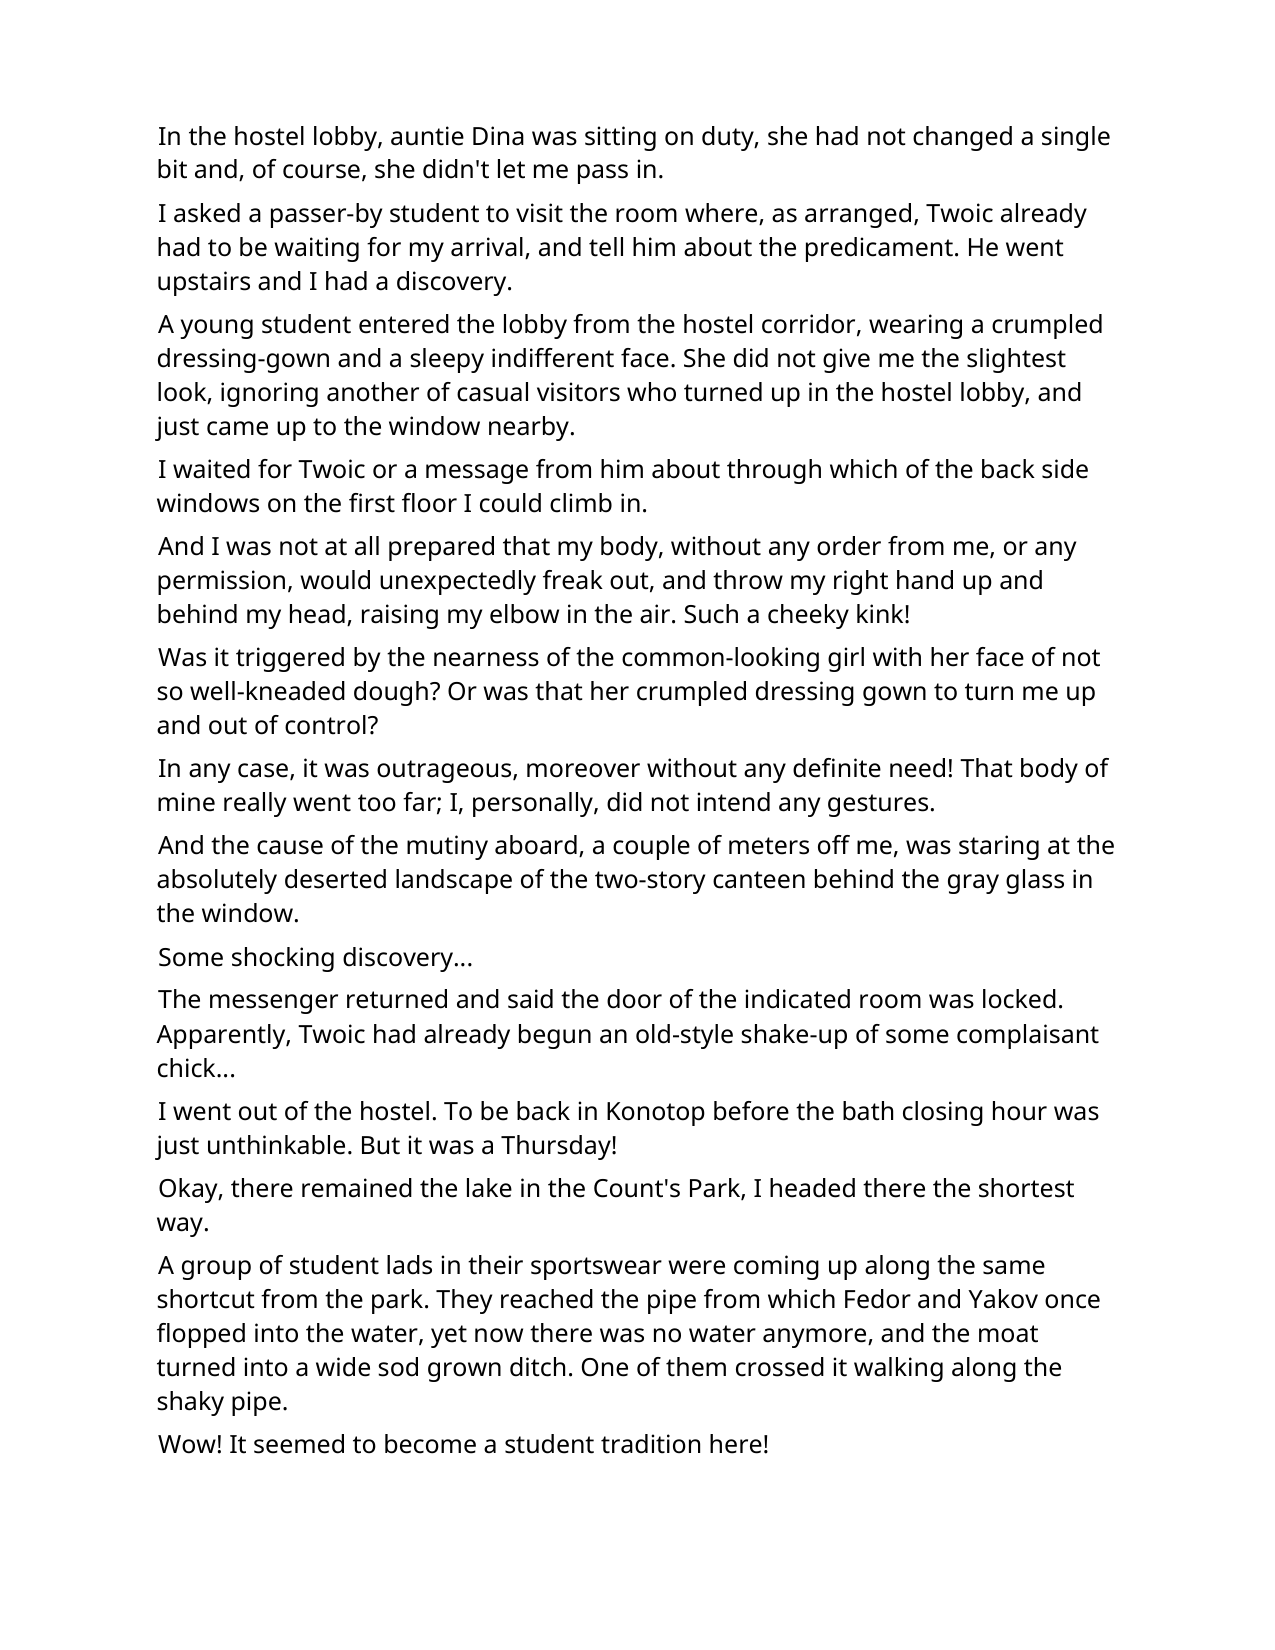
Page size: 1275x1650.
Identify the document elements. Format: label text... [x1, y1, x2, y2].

text The messenger returned and said the door of the indicated room was locked. Apparently, Twoic had already begun an old-style shake-up of some complaisant chick... [156, 982, 1118, 1084]
text I asked a passer-by student to visit the room where, as arranged, Twoic already had to be waiting for my arrival, and tell him about the predicament. He went upstairs and I had a discovery. [156, 195, 1118, 297]
text A group of student lads in their sportswear were coming up along the same shortcut from the park. They reached the pipe from which Fedor and Yakov once flopped into the water, yet now there was no water anymore, and the moat turned into a wide sod grown ditch. One of them crossed it walking along the shaky pipe. [156, 1247, 1118, 1418]
text And I was not at all prepared that my body, without any order from me, or any permission, would unexpectedly freak out, and throw my right hand up and behind my head, raising my elbow in the air. Such a cheeky kink! [156, 529, 1118, 631]
text In any case, it was outrageous, moreover without any definite need! That body of mine really went too far; I, personally, did not intend any gestures. [156, 751, 1118, 819]
text In the hostel lobby, auntie Dina was sitting on duty, she had not changed a single bit and, of course, she didn't let me pass in. [156, 118, 1118, 186]
text I waited for Twoic or a message from him about through which of the back side windows on the first floor I could climb in. [156, 452, 1118, 520]
text Wow! It seemed to become a student tradition here! [156, 1427, 1118, 1461]
text Was it triggered by the nearness of the common-looking girl with her face of not so well-kneaded dough? Or was that her crumpled dressing gown to turn me up and out of control? [156, 640, 1118, 742]
text Okay, there remained the lake in the Count's Park, I headed there the shortest way. [156, 1170, 1118, 1238]
text And the cause of the mutiny aboard, a couple of meters off me, was staring at the absolutely deserted landscape of the two-story canteen behind the gray glass in the window. [156, 828, 1118, 930]
text A young student entered the lobby from the hostel corridor, wearing a crumpled dressing-gown and a sleepy indifferent face. She did not give me the slightest look, ignoring another of casual visitors who turned up in the hostel lobby, and just came up to the window nearby. [156, 306, 1118, 443]
text Some shocking discovery... [156, 939, 1118, 973]
text I went out of the hostel. To be back in Konotop before the bath closing hour was just unthinkable. But it was a Thursday! [156, 1093, 1118, 1161]
